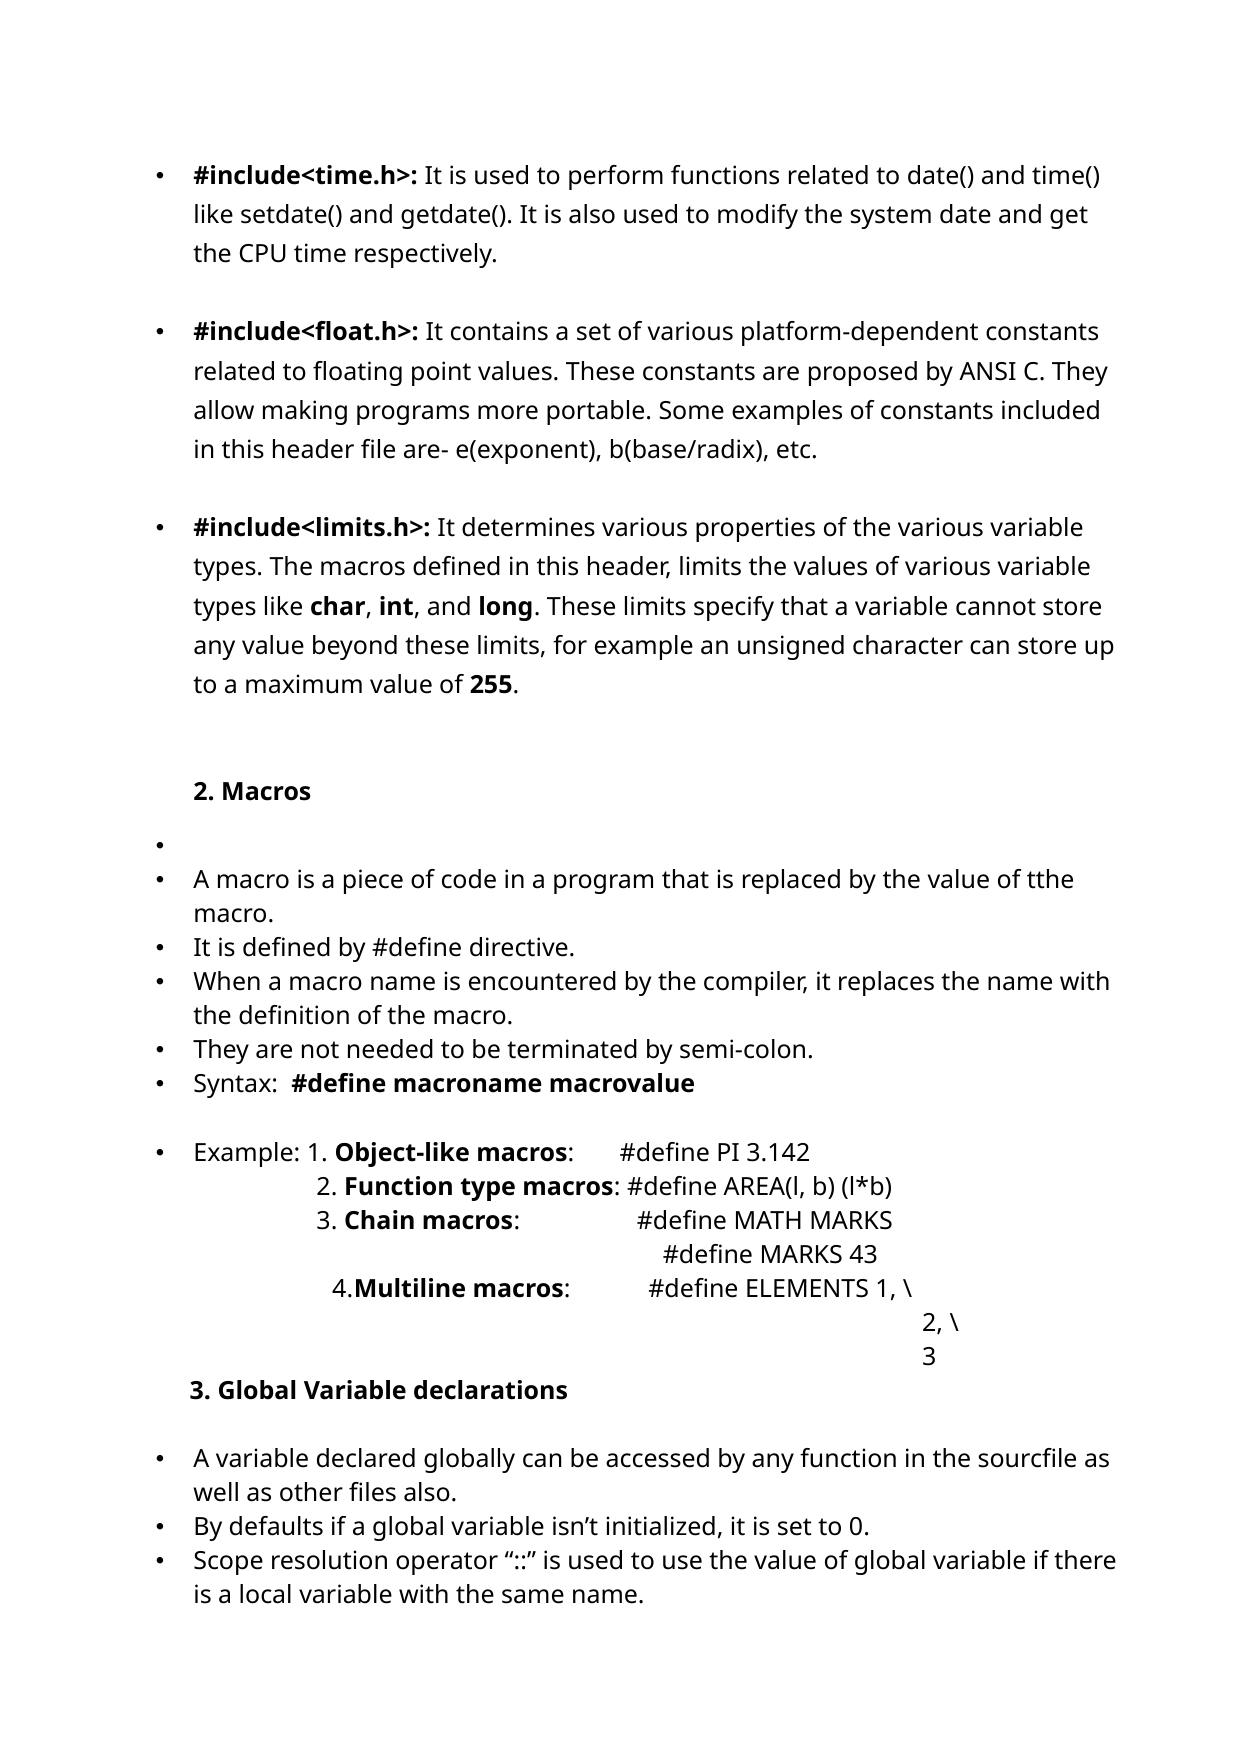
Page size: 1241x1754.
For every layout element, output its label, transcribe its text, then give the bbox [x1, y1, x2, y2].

list 3. Chain macros: #define MATH MARKS [156, 1202, 1122, 1236]
list Scope resolution operator “::” is used to use the value of global variable if there is a local variable with the same name. [156, 1543, 1122, 1611]
list It is defined by #define directive. [156, 930, 1122, 964]
list A variable declared globally can be accessed by any function in the sourcfile as well as other files also. [156, 1441, 1122, 1509]
list By defaults if a global variable isn’t initialized, it is set to 0. [156, 1509, 1122, 1543]
list 2. Macros [156, 774, 1122, 808]
text 3. Global Variable declarations [118, 1373, 1122, 1407]
list #include<float.h>: It contains a set of various platform-dependent constants related to floating point values. These constants are proposed by ANSI C. They allow making programs more portable. Some examples of constants included in this header file are- e(exponent), b(base/radix), etc. [156, 314, 1122, 466]
list #include<time.h>: It is used to perform functions related to date() and time() like setdate() and getdate(). It is also used to modify the system date and get the CPU time respectively. [156, 157, 1122, 270]
list Example: 1. Object-like macros: #define PI 3.142 [156, 1134, 1122, 1168]
list They are not needed to be terminated by semi-colon. [156, 1032, 1122, 1066]
text #define MARKS 43 [118, 1236, 1122, 1271]
text 4.Multiline macros: #define ELEMENTS 1, \ [118, 1271, 1122, 1304]
list Syntax: #define macroname macrovalue [156, 1066, 1122, 1100]
list A macro is a piece of code in a program that is replaced by the value of tthe macro. [156, 862, 1122, 930]
list #include<limits.h>: It determines various properties of the various variable types. The macros defined in this header, limits the values of various variable types like char, int, and long. These limits specify that a variable cannot store any value beyond these limits, for example an unsigned character can store up to a maximum value of 255. [156, 510, 1122, 701]
list 2. Function type macros: #define AREA(l, b) (l*b) [156, 1168, 1122, 1202]
list When a macro name is encountered by the compiler, it replaces the name with the definition of the macro. [156, 964, 1122, 1032]
text 3 [118, 1339, 1122, 1373]
text 2, \ [118, 1304, 1122, 1339]
